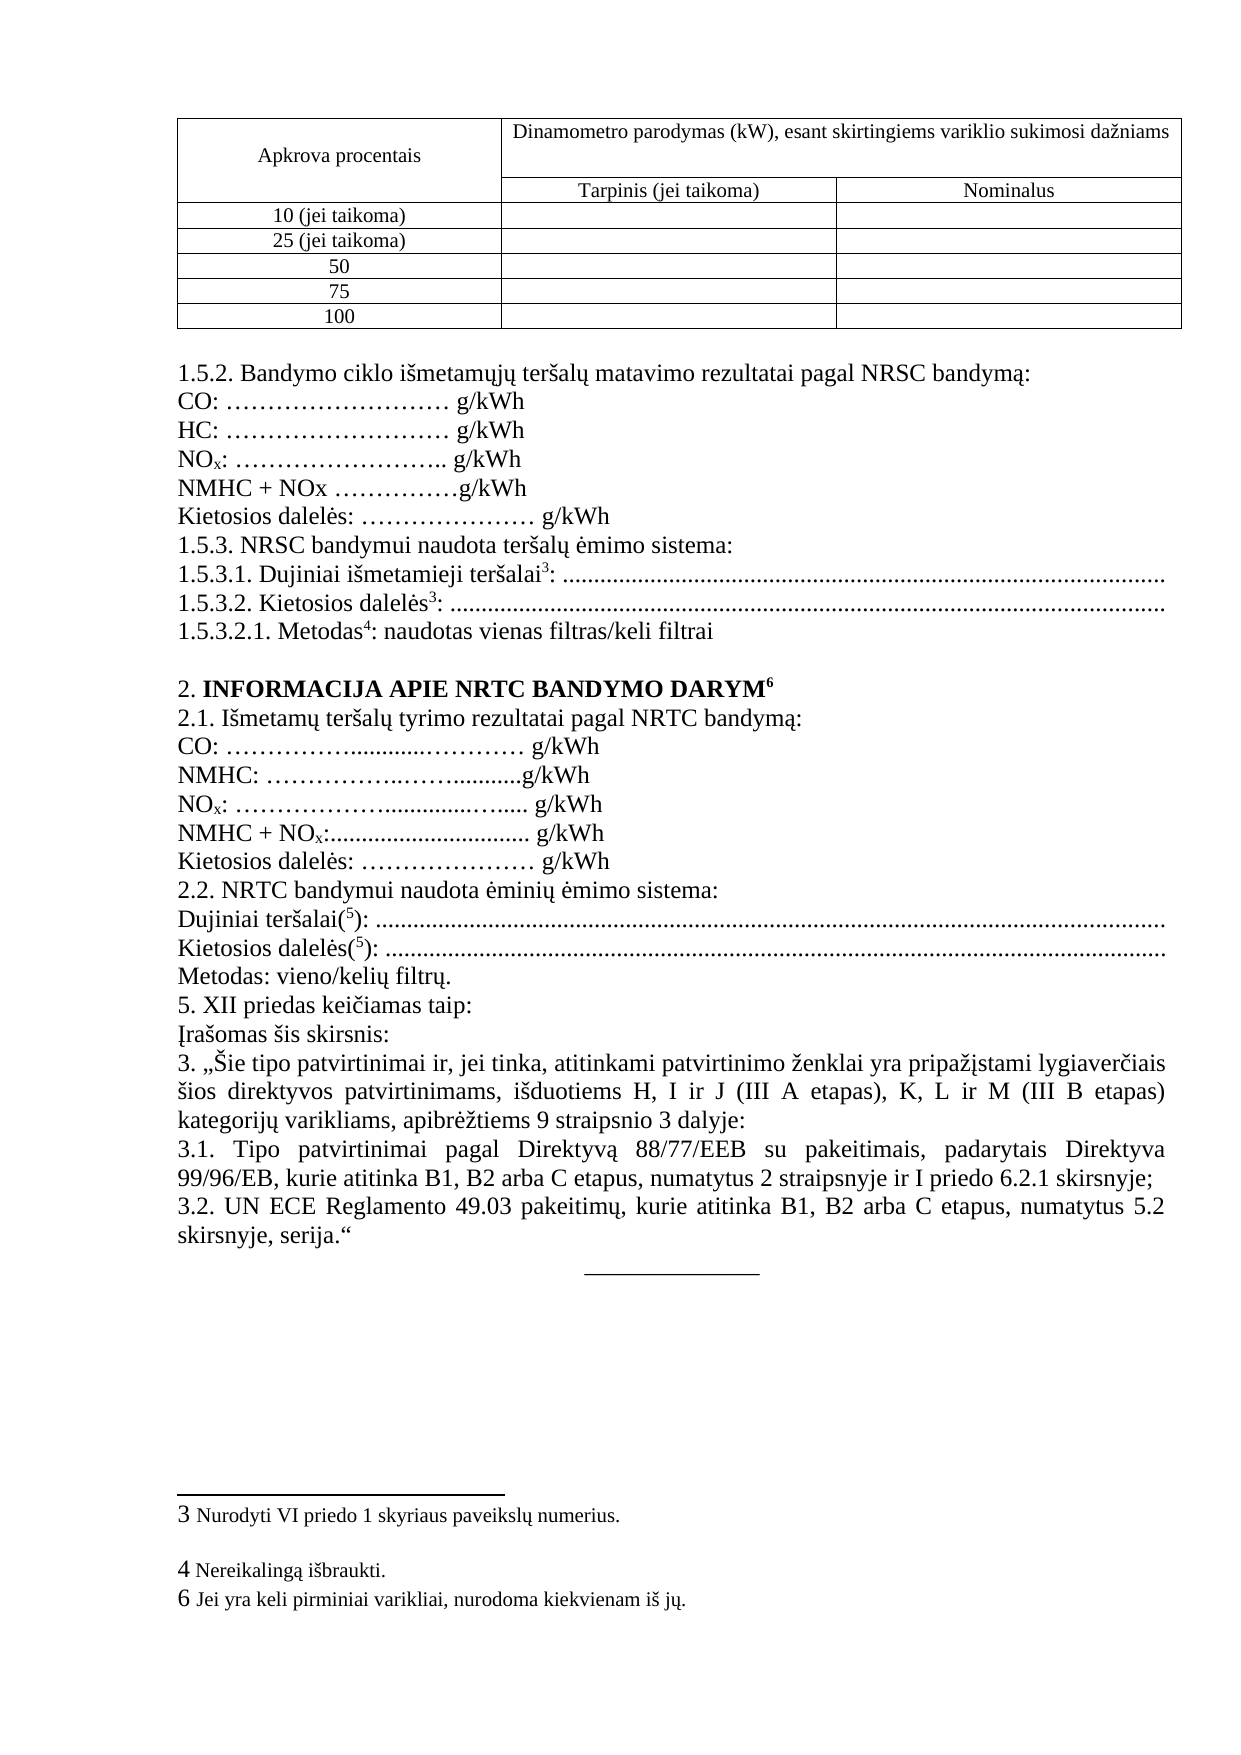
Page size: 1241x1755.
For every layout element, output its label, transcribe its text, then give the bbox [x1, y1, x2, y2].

text NMHC: ……………..……...........g/kWh [177, 760, 1166, 789]
text 2.2. NRTC bandymui naudota ėminių ėmimo sistema: [177, 875, 1166, 904]
text Nereikalingą išbraukti. [177, 1554, 1166, 1583]
table_cell [837, 229, 1181, 252]
table_cell [502, 304, 836, 328]
text 2. INFORMACIJA APIE NRTC BANDYMO DARYM [177, 674, 1166, 703]
text NOx: ………………..............…..... g/kWh [177, 789, 1166, 818]
text 1.5.3. NRSC bandymui naudota teršalų ėmimo sistema: [177, 530, 1166, 559]
text NMHC + NOx:................................ g/kWh [177, 818, 1166, 846]
text 1.5.3.2.1. Metodas: naudotas vienas filtras/keli filtrai [177, 616, 1166, 645]
table_cell 100 [178, 304, 501, 328]
text 3.2. UN ECE Reglamento 49.03 pakeitimų, kurie atitinka B1, B2 arba C etapus, numatytus 5.2 skirsnyje, serija.“ [177, 1191, 1166, 1249]
table_cell [502, 203, 836, 227]
table_cell 75 [178, 279, 501, 303]
table_cell [837, 254, 1181, 278]
text 2.1. Išmetamų teršalų tyrimo rezultatai pagal NRTC bandymą: [177, 703, 1166, 731]
table_cell Nominalus [837, 178, 1181, 202]
text 1.5.3.1. Dujiniai išmetamieji teršalai: [177, 559, 1166, 588]
text 3. „Šie tipo patvirtinimai ir, jei tinka, atitinkami patvirtinimo ženklai yra pripažįstami lygiaverčiais šios direktyvos patvirtinimams, išduotiems H, I ir J (III A etapas), K, L ir M (III B etapas) kategorijų varikliams, apibrėžtiems 9 straipsnio 3 dalyje: [177, 1048, 1166, 1134]
table_header Dinamometro parodymas (kW), esant skirtingiems variklio sukimosi dažniams [502, 119, 1181, 177]
table_cell 25 (jei taikoma) [178, 229, 501, 252]
table_cell [502, 229, 836, 252]
table_cell [837, 279, 1181, 303]
text HC: ……………………… g/kWh [177, 415, 1166, 444]
table_cell [837, 304, 1181, 328]
table_cell [502, 279, 836, 303]
text Metodas: vieno/kelių filtrų. [177, 961, 1166, 990]
text Įrašomas šis skirsnis: [177, 1019, 1166, 1048]
table_cell [837, 203, 1181, 227]
text 1.5.2. Bandymo ciklo išmetamųjų teršalų matavimo rezultatai pagal NRSC bandymą: [177, 358, 1166, 386]
text ______________ [177, 1249, 1166, 1278]
text 5. XII priedas keičiamas taip: [177, 990, 1166, 1019]
text CO: ……………............………… g/kWh [177, 731, 1166, 760]
text NMHC + NOx ……………g/kWh [177, 473, 1166, 501]
text Kietosios dalelės: ………………… g/kWh [177, 501, 1166, 530]
table_header Apkrova procentais [178, 119, 501, 202]
table_cell 10 (jei taikoma) [178, 203, 501, 227]
text CO: ……………………… g/kWh [177, 386, 1166, 415]
text Kietosios dalelės(5): [177, 933, 1166, 961]
text 3.1. Tipo patvirtinimai pagal Direktyvą 88/77/EEB su pakeitimais, padarytais Direktyva 99/96/EB, kurie atitinka B1, B2 arba C etapus, numatytus 2 straipsnyje ir I priedo 6.2.1 skirsnyje; [177, 1134, 1166, 1191]
text 1.5.3.2. Kietosios dalelės3: [177, 588, 1166, 616]
text Dujiniai teršalai(5): [177, 904, 1166, 933]
table_cell Tarpinis (jei taikoma) [502, 178, 836, 202]
table_cell [502, 254, 836, 278]
table_cell 50 [178, 254, 501, 278]
text Nurodyti VI priedo 1 skyriaus paveikslų numerius. [177, 1496, 1166, 1529]
text NOx: …………………….. g/kWh [177, 444, 1166, 473]
text Kietosios dalelės: ………………… g/kWh [177, 846, 1166, 875]
text Jei yra keli pirminiai varikliai, nurodoma kiekvienam iš jų. [177, 1583, 1166, 1612]
